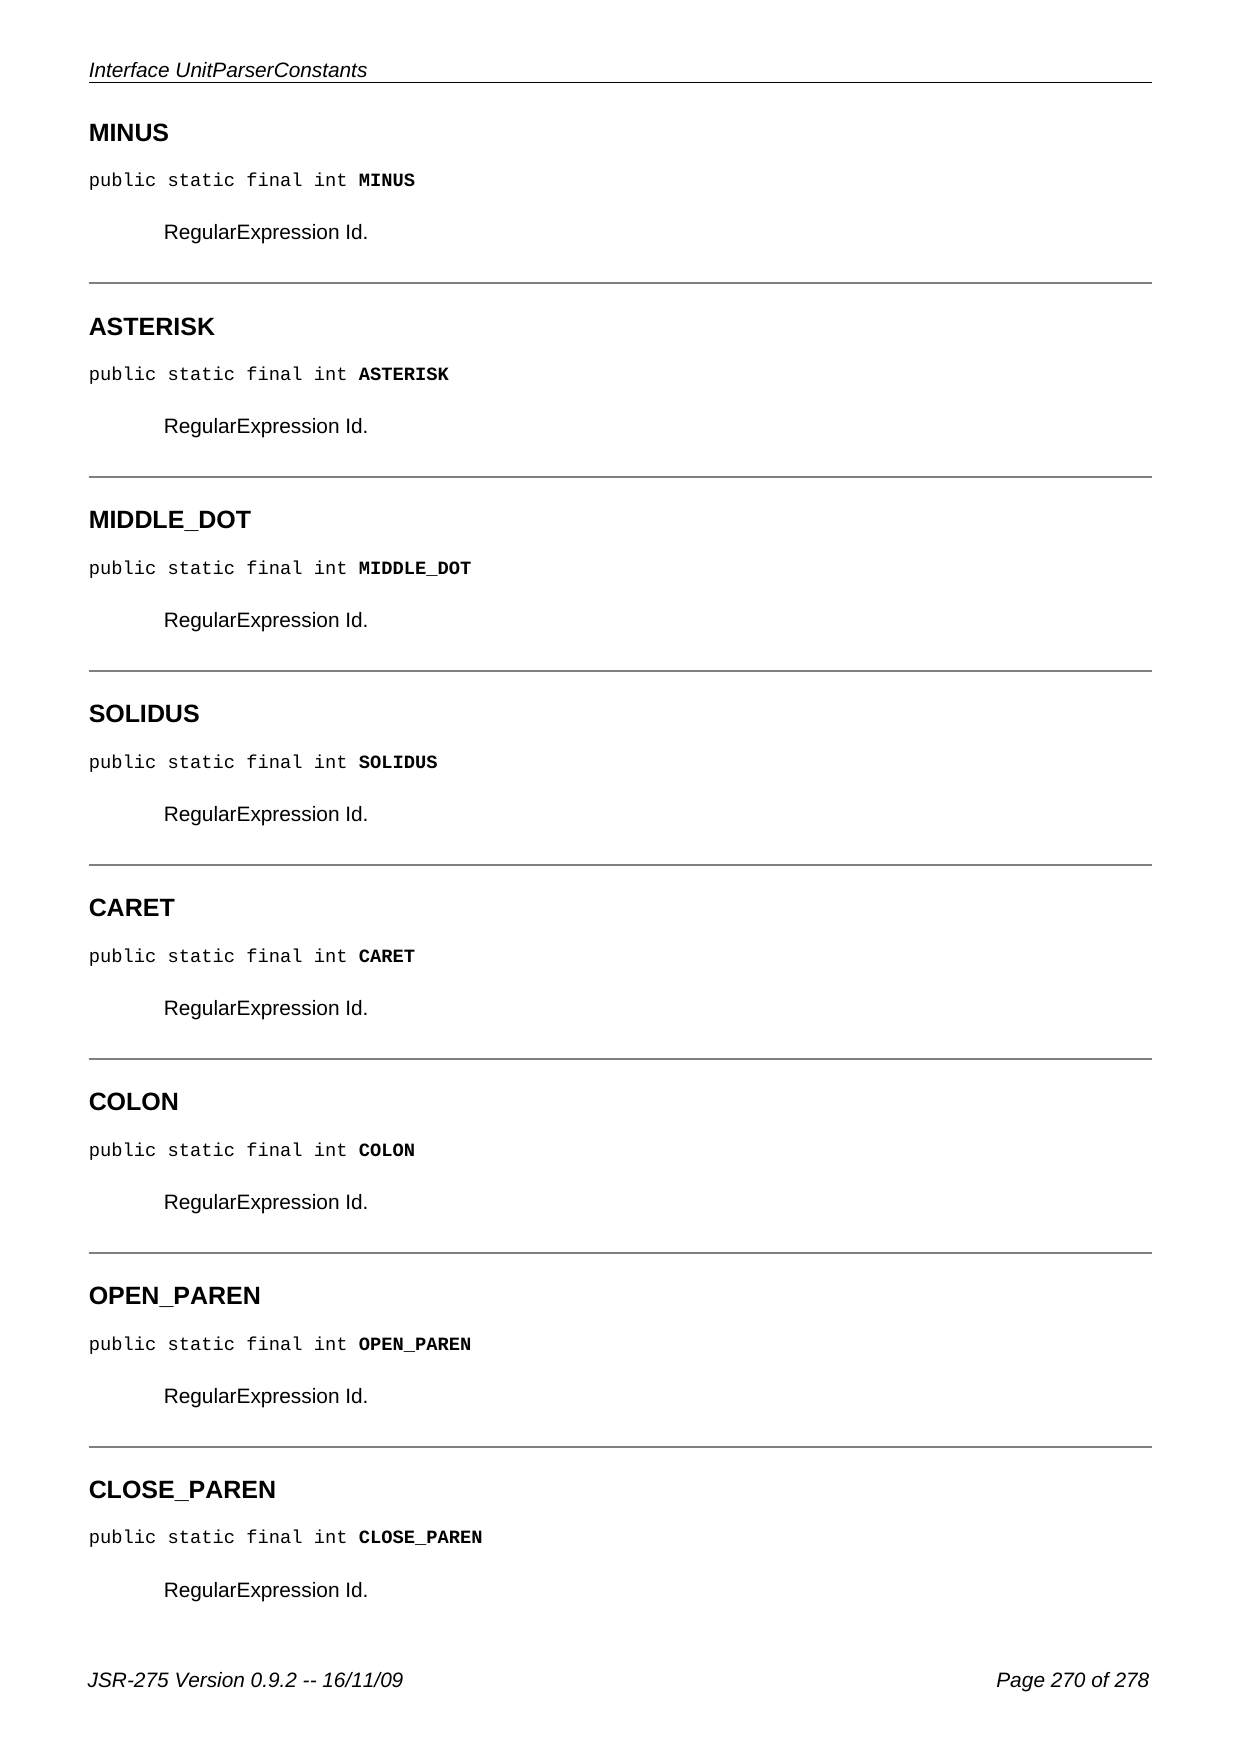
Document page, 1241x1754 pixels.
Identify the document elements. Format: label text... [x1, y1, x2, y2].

subtitle MINUS [88, 118, 1152, 146]
text public static final int ASTERISK [88, 364, 1152, 386]
text public static final int COLON [88, 1140, 1152, 1162]
subtitle CARET [88, 894, 1152, 922]
text RegularExpression Id. [163, 415, 1152, 438]
text public static final int CLOSE_PAREN [88, 1528, 1152, 1549]
text public static final int CARET [88, 946, 1152, 968]
text RegularExpression Id. [163, 1191, 1152, 1214]
subtitle SOLIDUS [88, 700, 1152, 728]
text public static final int MINUS [88, 171, 1152, 192]
subtitle COLON [88, 1088, 1152, 1116]
text public static final int MIDDLE_DOT [88, 558, 1152, 580]
subtitle CLOSE_PAREN [88, 1476, 1152, 1504]
subtitle MIDDLE_DOT [88, 506, 1152, 534]
subtitle ASTERISK [88, 312, 1152, 340]
text public static final int SOLIDUS [88, 752, 1152, 774]
text public static final int OPEN_PAREN [88, 1334, 1152, 1356]
text RegularExpression Id. [163, 221, 1152, 244]
text RegularExpression Id. [163, 609, 1152, 632]
text RegularExpression Id. [163, 997, 1152, 1020]
text RegularExpression Id. [163, 1385, 1152, 1408]
text RegularExpression Id. [163, 803, 1152, 826]
subtitle OPEN_PAREN [88, 1282, 1152, 1310]
text RegularExpression Id. [163, 1579, 1152, 1602]
